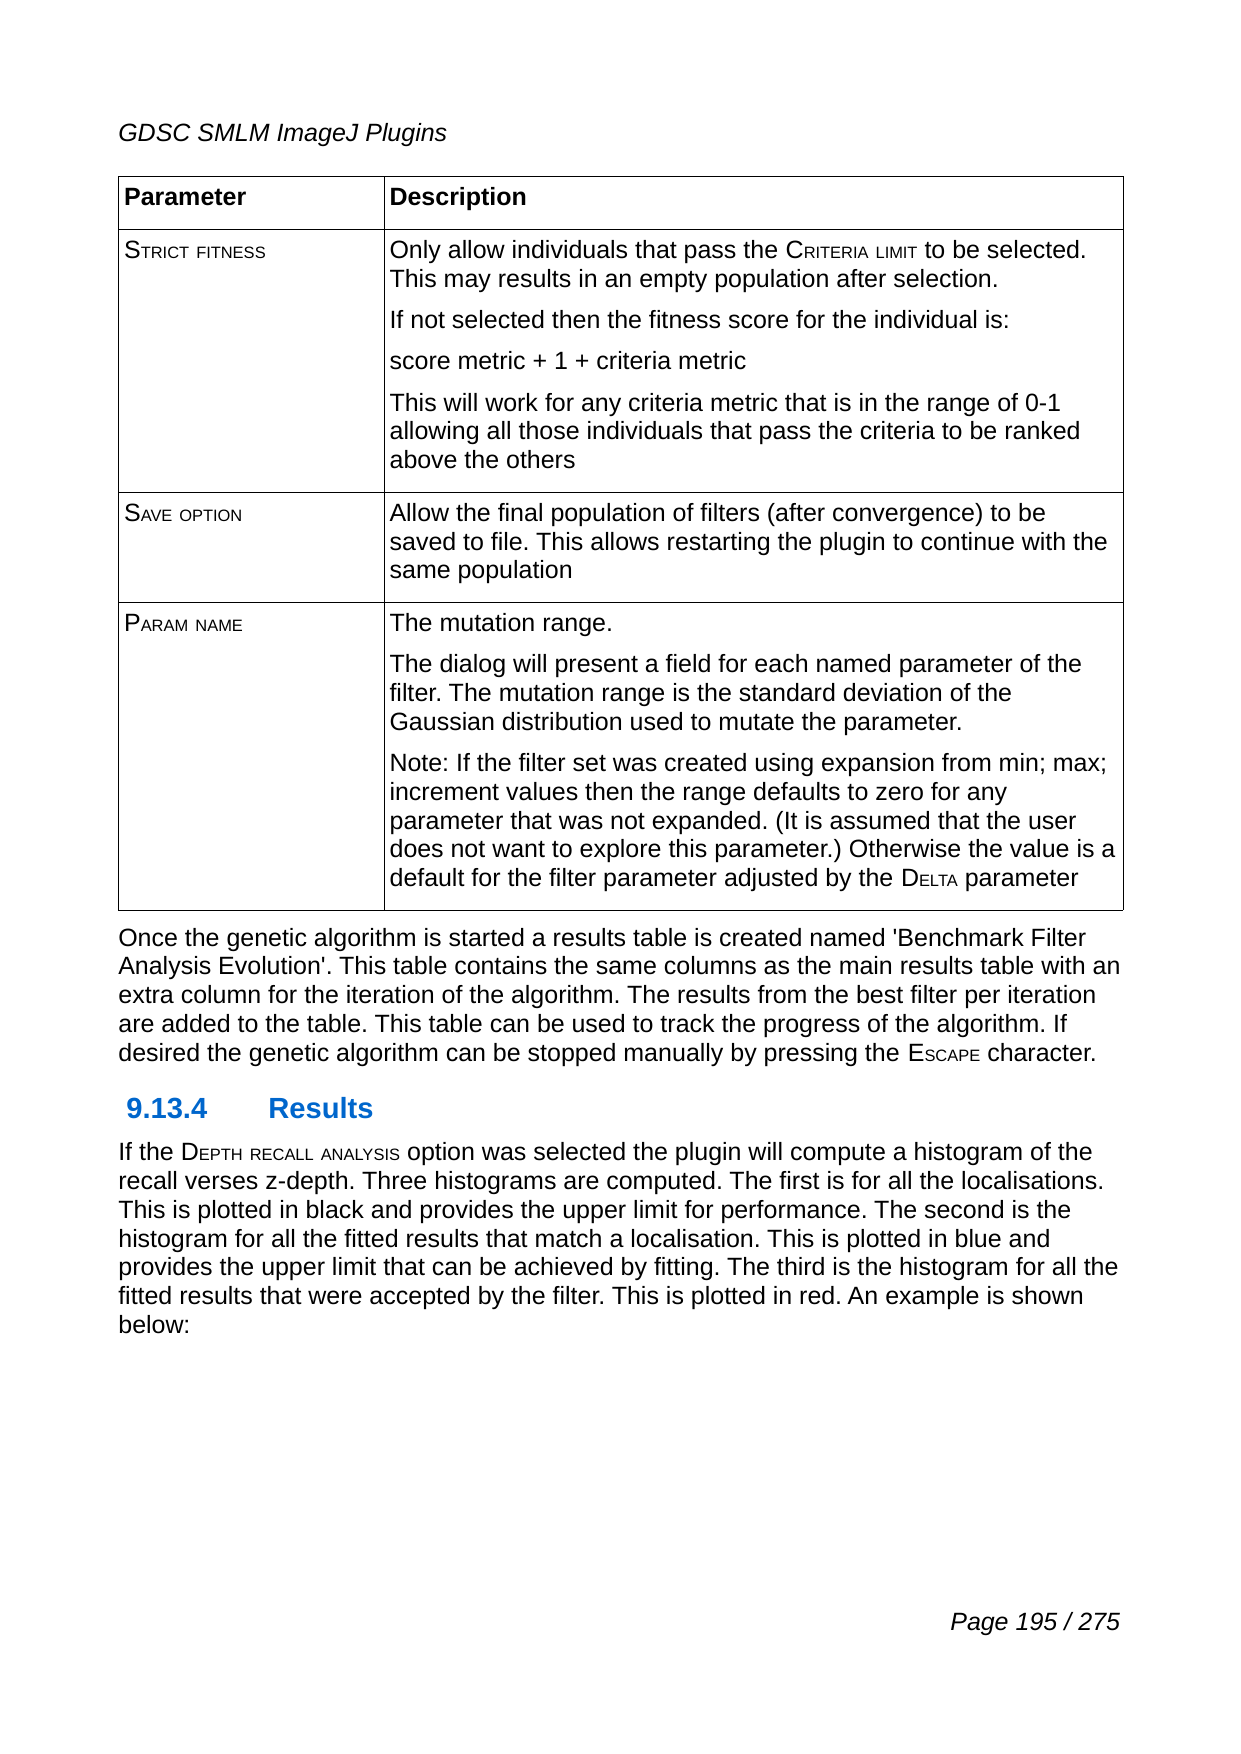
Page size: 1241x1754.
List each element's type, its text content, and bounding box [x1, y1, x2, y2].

subtitle Results [118, 1091, 1122, 1125]
table_cell Save option [119, 493, 384, 602]
table_header Parameter [119, 177, 384, 229]
table_cell Strict fitness [119, 230, 384, 492]
text Once the genetic algorithm is started a results table is created named 'Benchmark Filter Analysis Evolution'. This table contains the same columns as the main results table with an extra column for the iteration of the algorithm. The results from the best filter per iteration are added to the table. This table can be used to track the progress of the algorithm. If desired the genetic algorithm can be stopped manually by pressing the Escape character. [118, 923, 1122, 1066]
table_cell Param name [119, 603, 384, 910]
text If the Depth recall analysis option was selected the plugin will compute a histogram of the recall verses z-depth. Three histograms are computed. The first is for all the localisations. This is plotted in black and provides the upper limit for performance. The second is the histogram for all the fitted results that match a localisation. This is plotted in blue and provides the upper limit that can be achieved by fitting. The third is the histogram for all the fitted results that were accepted by the filter. This is plotted in red. An example is shown below: [118, 1137, 1122, 1339]
table_cell Allow the final population of filters (after convergence) to be saved to file. This allows restarting the plugin to continue with the same population [385, 493, 1123, 602]
table_cell Only allow individuals that pass the Criteria limit to be selected. This may results in an empty population after selection. If not selected then the fitness score for the individual is: score metric + 1 + criteria metric This will work for any criteria metric that is in the range of 0-1 allowing all those individuals that pass the criteria to be ranked above the others [385, 230, 1123, 492]
table_header Description [385, 177, 1123, 229]
table_cell The mutation range. The dialog will present a field for each named parameter of the filter. The mutation range is the standard deviation of the Gaussian distribution used to mutate the parameter. Note: If the filter set was created using expansion from min; max; increment values then the range defaults to zero for any parameter that was not expanded. (It is assumed that the user does not want to explore this parameter.) Otherwise the value is a default for the filter parameter adjusted by the Delta parameter [385, 603, 1123, 910]
